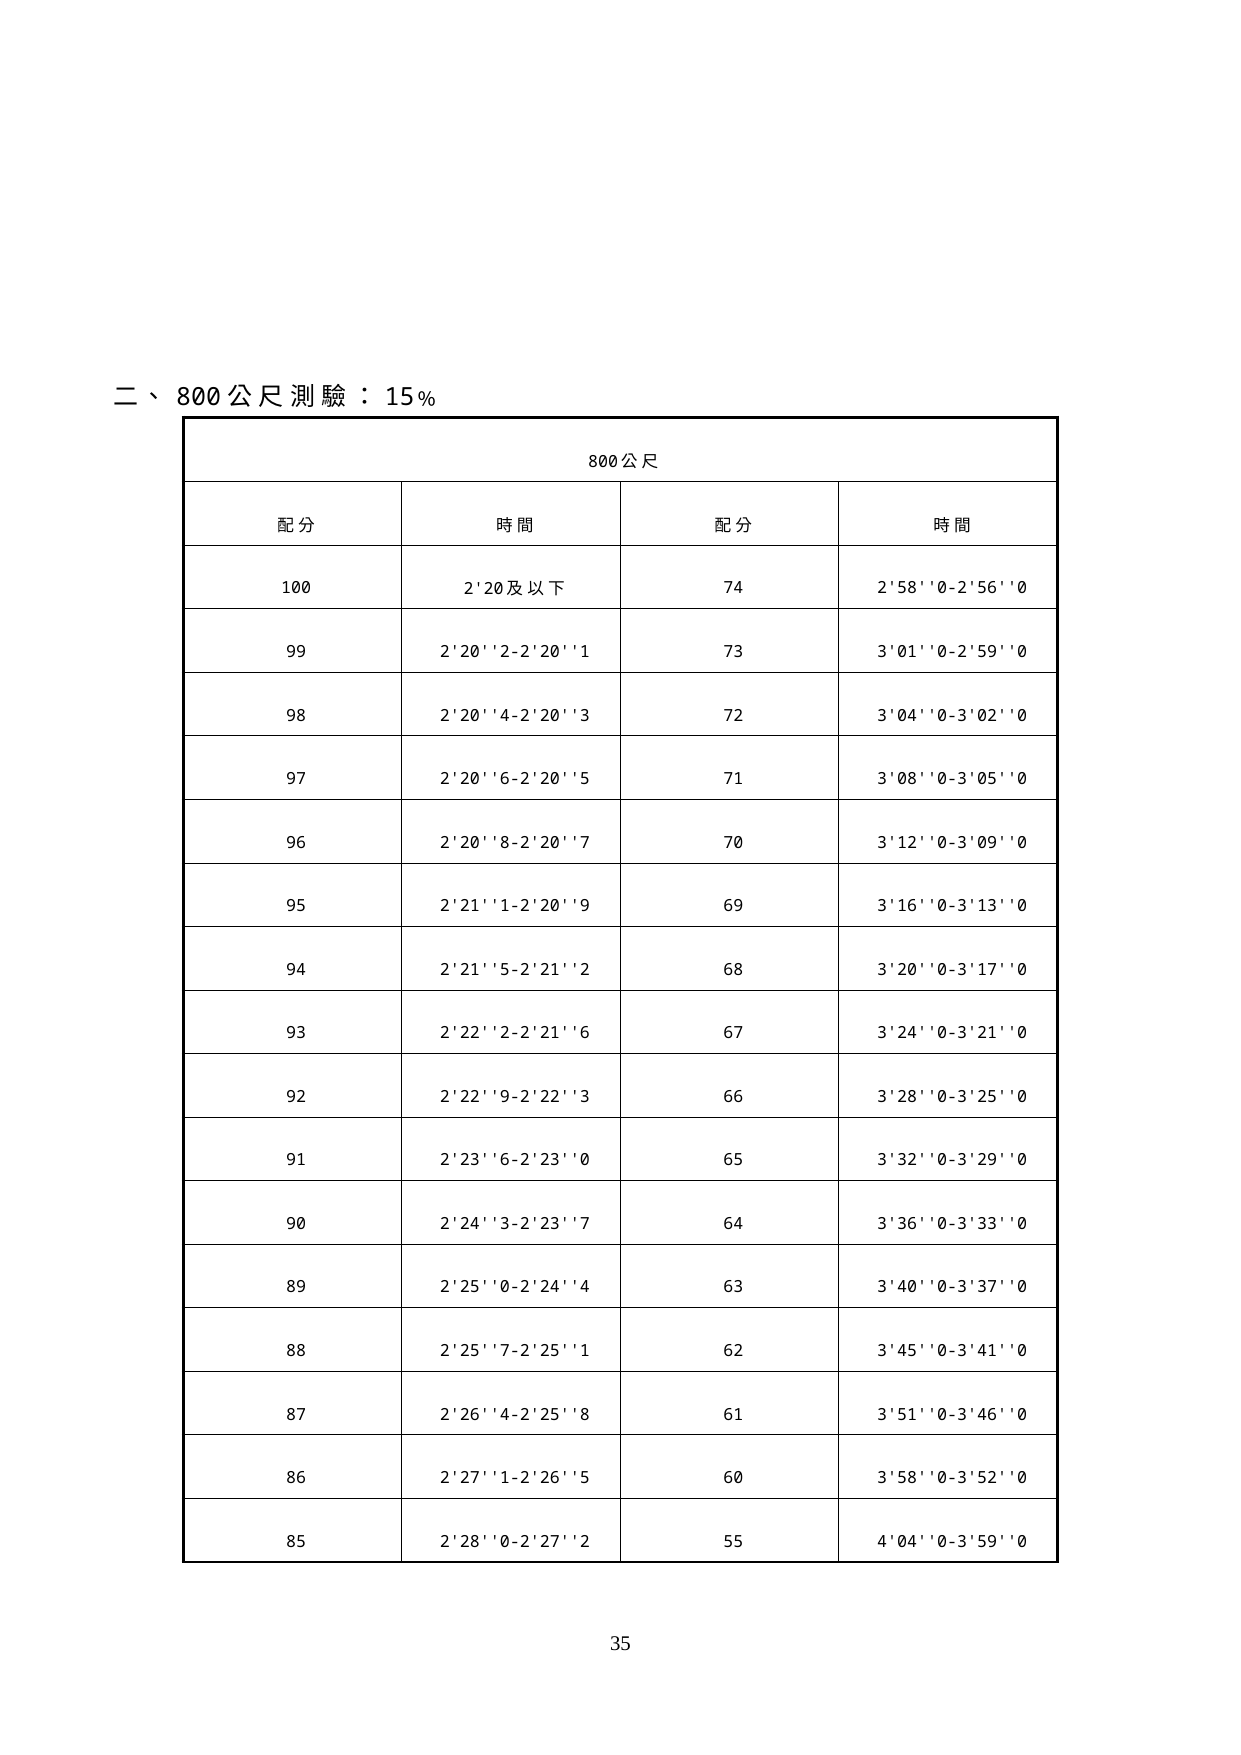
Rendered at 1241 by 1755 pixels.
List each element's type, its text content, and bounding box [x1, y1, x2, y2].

table_header 800公尺 [185, 419, 1056, 481]
table_cell 3'45''0-3'41''0 [839, 1308, 1056, 1371]
table_cell 74 [621, 546, 838, 608]
table_cell 時間 [402, 482, 620, 545]
table_cell 55 [621, 1499, 838, 1561]
table_cell 2'22''2-2'21''6 [402, 991, 620, 1053]
table_cell 3'51''0-3'46''0 [839, 1372, 1056, 1434]
table_cell 2'58''0-2'56''0 [839, 546, 1056, 608]
table_cell 2'23''6-2'23''0 [402, 1118, 620, 1180]
table_cell 3'04''0-3'02''0 [839, 673, 1056, 735]
table_cell 配分 [621, 482, 838, 545]
table_cell 2'20及以下 [402, 546, 620, 608]
table_cell 3'40''0-3'37''0 [839, 1245, 1056, 1307]
table_cell 96 [185, 800, 401, 862]
table_cell 2'26''4-2'25''8 [402, 1372, 620, 1434]
table_cell 3'08''0-3'05''0 [839, 736, 1056, 799]
text 二、800公尺測驗：15﹪ [110, 353, 1131, 416]
table_cell 2'28''0-2'27''2 [402, 1499, 620, 1561]
table_cell 100 [185, 546, 401, 608]
table_cell 3'12''0-3'09''0 [839, 800, 1056, 862]
table_cell 98 [185, 673, 401, 735]
table_cell 63 [621, 1245, 838, 1307]
table_cell 4'04''0-3'59''0 [839, 1499, 1056, 1561]
table_cell 90 [185, 1181, 401, 1244]
table_cell 61 [621, 1372, 838, 1434]
table_cell 94 [185, 927, 401, 989]
table_cell 2'25''7-2'25''1 [402, 1308, 620, 1371]
table_cell 73 [621, 609, 838, 672]
table_cell 85 [185, 1499, 401, 1561]
table_cell 2'20''8-2'20''7 [402, 800, 620, 862]
table_cell 70 [621, 800, 838, 862]
table_cell 89 [185, 1245, 401, 1307]
table_cell 2'22''9-2'22''3 [402, 1054, 620, 1117]
table_cell 66 [621, 1054, 838, 1117]
table_cell 95 [185, 864, 401, 926]
table_cell 65 [621, 1118, 838, 1180]
table_cell 86 [185, 1435, 401, 1498]
table_cell 99 [185, 609, 401, 672]
table_cell 64 [621, 1181, 838, 1244]
table_cell 3'32''0-3'29''0 [839, 1118, 1056, 1180]
table_cell 2'21''1-2'20''9 [402, 864, 620, 926]
table_cell 67 [621, 991, 838, 1053]
table_cell 71 [621, 736, 838, 799]
table_cell 97 [185, 736, 401, 799]
table_cell 91 [185, 1118, 401, 1180]
table_cell 88 [185, 1308, 401, 1371]
table_cell 2'20''6-2'20''5 [402, 736, 620, 799]
table_cell 3'58''0-3'52''0 [839, 1435, 1056, 1498]
table_cell 3'20''0-3'17''0 [839, 927, 1056, 989]
table_cell 68 [621, 927, 838, 989]
table_cell 2'20''2-2'20''1 [402, 609, 620, 672]
table_cell 2'24''3-2'23''7 [402, 1181, 620, 1244]
table_cell 2'27''1-2'26''5 [402, 1435, 620, 1498]
table_cell 3'28''0-3'25''0 [839, 1054, 1056, 1117]
table_cell 93 [185, 991, 401, 1053]
table_cell 92 [185, 1054, 401, 1117]
table_cell 配分 [185, 482, 401, 545]
table_cell 60 [621, 1435, 838, 1498]
table_cell 2'21''5-2'21''2 [402, 927, 620, 989]
table_cell 時間 [839, 482, 1056, 545]
table_cell 2'25''0-2'24''4 [402, 1245, 620, 1307]
table_cell 69 [621, 864, 838, 926]
table_cell 2'20''4-2'20''3 [402, 673, 620, 735]
table_cell 87 [185, 1372, 401, 1434]
table_cell 3'36''0-3'33''0 [839, 1181, 1056, 1244]
table_cell 62 [621, 1308, 838, 1371]
table_cell 3'16''0-3'13''0 [839, 864, 1056, 926]
table_cell 72 [621, 673, 838, 735]
table_cell 3'01''0-2'59''0 [839, 609, 1056, 672]
table_cell 3'24''0-3'21''0 [839, 991, 1056, 1053]
